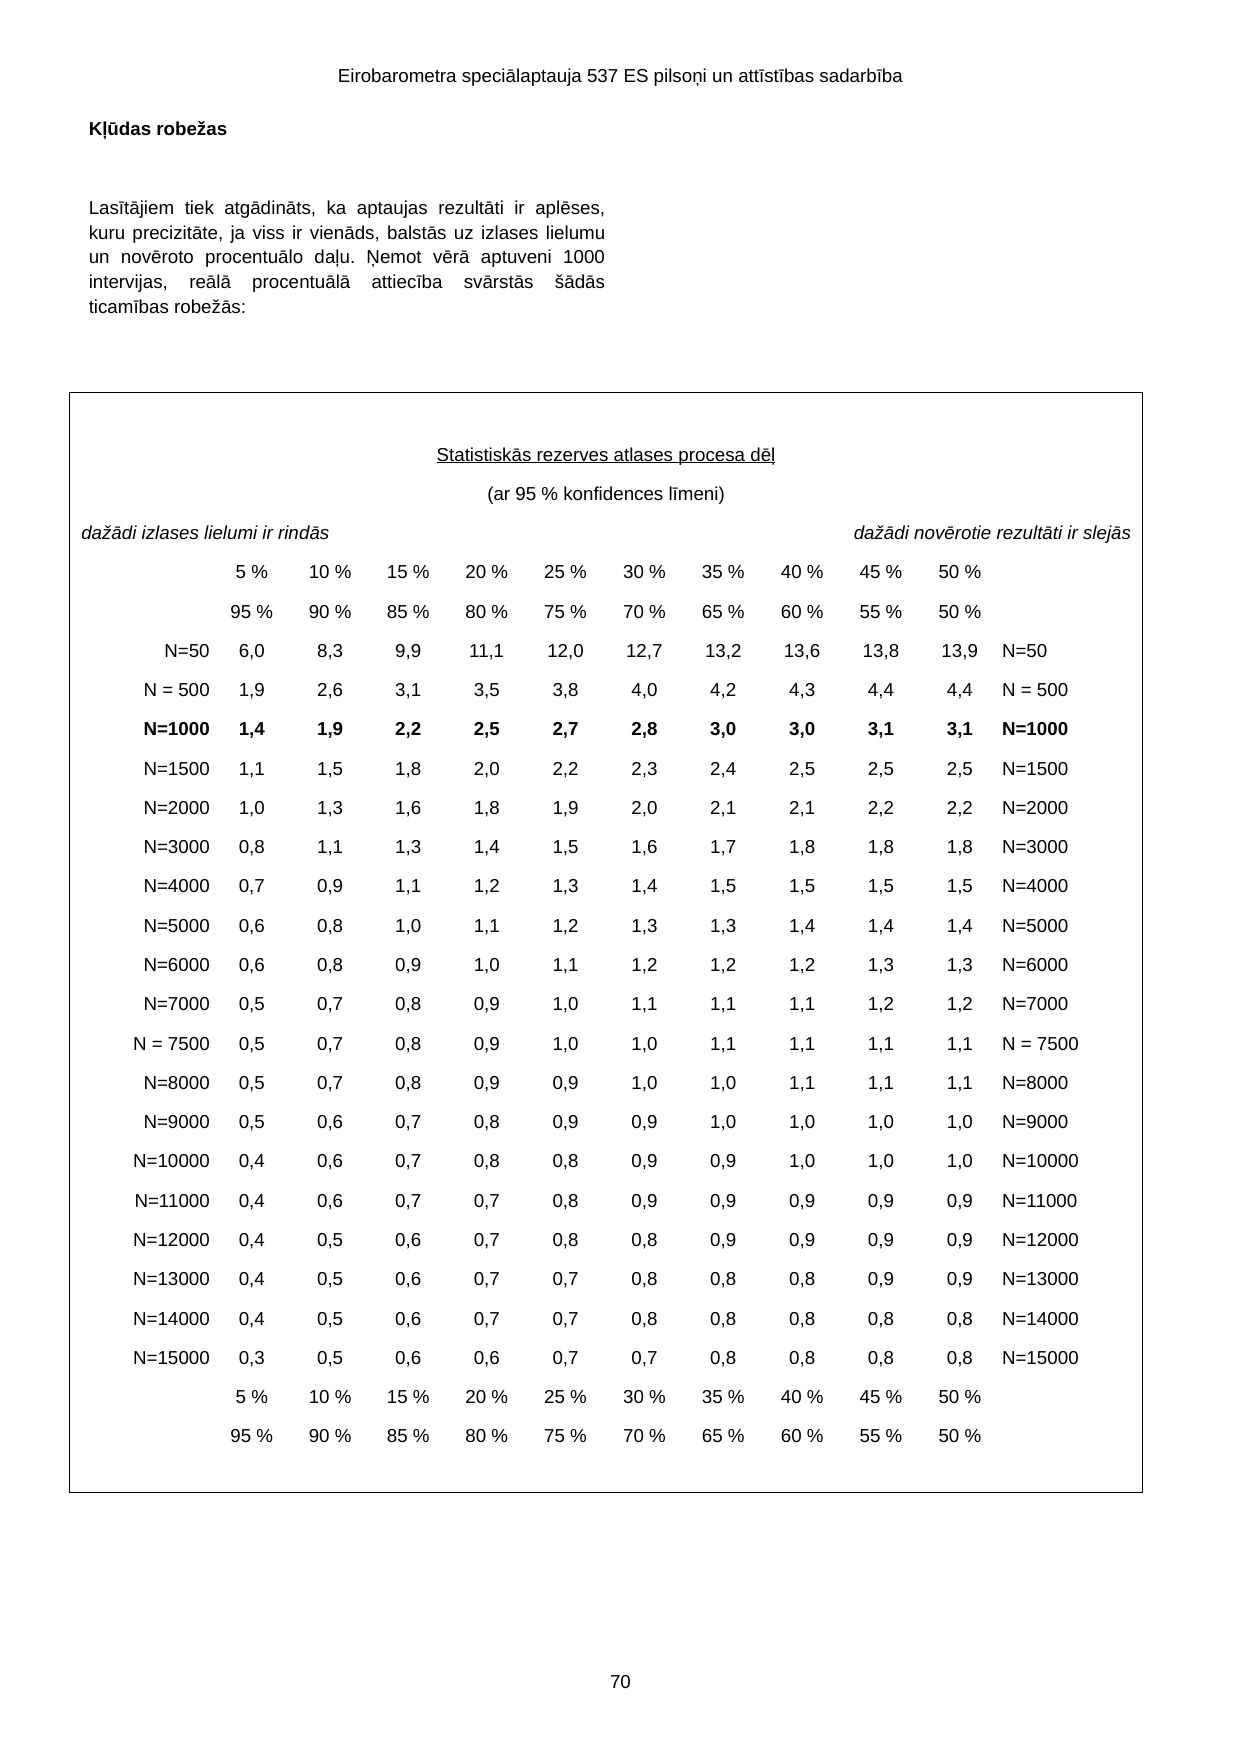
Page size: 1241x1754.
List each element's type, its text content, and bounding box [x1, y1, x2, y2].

table_cell 0,6 [213, 906, 291, 945]
table_cell 20 % [447, 1377, 526, 1416]
table_cell 1,0 [684, 1102, 762, 1141]
table_cell 0,8 [447, 1102, 526, 1141]
table_cell 1,8 [763, 827, 841, 866]
table_cell N=3000 [78, 827, 212, 866]
table_cell [999, 552, 1133, 592]
table_cell N = 7500 [999, 1024, 1133, 1063]
table_cell N=2000 [999, 788, 1133, 827]
table_cell 2,4 [684, 749, 762, 788]
table_cell 0,5 [291, 1220, 369, 1259]
table_cell 1,9 [291, 709, 369, 749]
table_cell N=4000 [999, 866, 1133, 906]
table_cell 1,0 [526, 1024, 605, 1063]
table_cell 0,8 [605, 1259, 683, 1298]
table_cell (ar 95 % konfidences līmeni) [78, 474, 1133, 513]
table_cell 1,5 [920, 866, 999, 906]
table_cell 5 % [213, 1377, 291, 1416]
table_cell 2,3 [605, 749, 683, 788]
table_cell 1,6 [369, 788, 447, 827]
table_cell 70 % [605, 592, 683, 631]
table_cell N=1500 [78, 749, 212, 788]
table_cell N=50 [78, 631, 212, 670]
table_cell 1,0 [213, 788, 291, 827]
table_cell 0,5 [291, 1299, 369, 1338]
table_cell N=14000 [78, 1299, 212, 1338]
table_cell N = 7500 [78, 1024, 212, 1063]
table_cell 0,9 [526, 1102, 605, 1141]
table_cell 13,9 [920, 631, 999, 670]
table_cell N=9000 [999, 1102, 1133, 1141]
table_cell 0,4 [213, 1259, 291, 1298]
table_cell N=13000 [78, 1259, 212, 1298]
table_cell 60 % [763, 1416, 841, 1456]
table_cell 13,8 [841, 631, 920, 670]
table_cell N=12000 [999, 1220, 1133, 1259]
table_cell N=9000 [78, 1102, 212, 1141]
table_cell 0,5 [213, 1024, 291, 1063]
table_cell 5 % [213, 552, 291, 592]
table_cell 1,3 [291, 788, 369, 827]
table_cell 1,2 [763, 945, 841, 984]
table_cell 80 % [447, 1416, 526, 1456]
table_cell 0,9 [605, 1181, 683, 1220]
table_cell 0,8 [369, 1063, 447, 1102]
table_cell 1,0 [763, 1141, 841, 1181]
table_cell 40 % [763, 1377, 841, 1416]
table_cell 0,9 [841, 1259, 920, 1298]
table_cell 90 % [291, 592, 369, 631]
table_cell 1,4 [841, 906, 920, 945]
table_cell N=15000 [999, 1338, 1133, 1377]
table_cell 9,9 [369, 631, 447, 670]
table_cell 50 % [920, 552, 999, 592]
table_cell N=10000 [999, 1141, 1133, 1181]
table_cell N=1500 [999, 749, 1133, 788]
table_cell 15 % [369, 1377, 447, 1416]
table_cell 85 % [369, 1416, 447, 1456]
table_cell 3,0 [763, 709, 841, 749]
table_cell 0,7 [447, 1181, 526, 1220]
table_cell 0,8 [684, 1299, 762, 1338]
table_cell 2,5 [447, 709, 526, 749]
table_cell 0,9 [605, 1141, 683, 1181]
table_cell [999, 1377, 1133, 1416]
table_cell 0,6 [291, 1102, 369, 1141]
table_cell 1,3 [684, 906, 762, 945]
table_cell [78, 1416, 212, 1456]
table_cell 0,7 [291, 1063, 369, 1102]
table_cell 0,8 [291, 906, 369, 945]
text [70, 393, 1142, 1492]
table_cell 15 % [369, 552, 447, 592]
table_cell [78, 552, 212, 592]
table_cell 1,4 [605, 866, 683, 906]
table_cell 0,8 [684, 1259, 762, 1298]
table_cell 6,0 [213, 631, 291, 670]
table_cell 10 % [291, 552, 369, 592]
table_cell 45 % [841, 552, 920, 592]
table_cell N=1000 [78, 709, 212, 749]
table_cell 1,1 [920, 1024, 999, 1063]
table_cell 90 % [291, 1416, 369, 1456]
table_cell N=11000 [78, 1181, 212, 1220]
table_cell N=11000 [999, 1181, 1133, 1220]
table_cell 12,0 [526, 631, 605, 670]
table_cell N=3000 [999, 827, 1133, 866]
table_cell 4,4 [841, 670, 920, 709]
table_cell 4,4 [920, 670, 999, 709]
table_cell 0,8 [605, 1299, 683, 1338]
table_cell N=7000 [78, 984, 212, 1023]
table_cell 0,7 [369, 1181, 447, 1220]
table_cell 0,5 [213, 1102, 291, 1141]
table_cell 0,5 [213, 984, 291, 1023]
table_cell 0,8 [526, 1220, 605, 1259]
table_cell 0,9 [920, 1220, 999, 1259]
table_cell 1,1 [841, 1063, 920, 1102]
table_cell N=8000 [999, 1063, 1133, 1102]
table_cell 1,0 [369, 906, 447, 945]
table_cell 4,2 [684, 670, 762, 709]
table_cell 1,0 [605, 1024, 683, 1063]
table_cell 1,0 [920, 1141, 999, 1181]
table_cell 0,6 [291, 1181, 369, 1220]
table_cell 30 % [605, 1377, 683, 1416]
table_cell 10 % [291, 1377, 369, 1416]
table_cell 0,6 [369, 1259, 447, 1298]
table_cell 0,8 [763, 1338, 841, 1377]
table_cell 0,8 [447, 1141, 526, 1181]
table_cell 1,5 [291, 749, 369, 788]
table_cell 50 % [920, 1416, 999, 1456]
table_cell 1,4 [763, 906, 841, 945]
table_cell 0,8 [763, 1259, 841, 1298]
table_cell 3,5 [447, 670, 526, 709]
table_cell 0,8 [684, 1338, 762, 1377]
table_cell N=12000 [78, 1220, 212, 1259]
table_cell 3,0 [684, 709, 762, 749]
table_cell 1,8 [920, 827, 999, 866]
table_cell 1,5 [526, 827, 605, 866]
table_cell 0,9 [841, 1181, 920, 1220]
table_cell 0,8 [920, 1299, 999, 1338]
table_cell 0,9 [920, 1181, 999, 1220]
table_cell 0,7 [526, 1259, 605, 1298]
table_cell 0,8 [605, 1220, 683, 1259]
table_cell 2,8 [605, 709, 683, 749]
table_cell N=50 [999, 631, 1133, 670]
table_cell 1,8 [841, 827, 920, 866]
table_cell 0,9 [763, 1220, 841, 1259]
table_cell 0,6 [213, 945, 291, 984]
table_cell N=4000 [78, 866, 212, 906]
table_header Statistiskās rezerves atlases procesa dēļ [78, 435, 1133, 474]
table_cell 2,0 [605, 788, 683, 827]
table_cell 0,8 [369, 984, 447, 1023]
table_cell N=1000 [999, 709, 1133, 749]
table_cell 1,3 [369, 827, 447, 866]
table_cell 1,0 [920, 1102, 999, 1141]
table_cell 1,2 [684, 945, 762, 984]
table_cell 1,1 [291, 827, 369, 866]
table_cell 2,6 [291, 670, 369, 709]
table_cell 0,5 [291, 1338, 369, 1377]
table_cell 3,8 [526, 670, 605, 709]
table_cell 1,0 [526, 984, 605, 1023]
table_cell 13,6 [763, 631, 841, 670]
table_cell 65 % [684, 1416, 762, 1456]
table_cell 1,4 [213, 709, 291, 749]
table_cell [78, 1377, 212, 1416]
table_cell 0,8 [526, 1181, 605, 1220]
table_cell 0,9 [841, 1220, 920, 1259]
table_cell 1,1 [605, 984, 683, 1023]
table_cell 2,7 [526, 709, 605, 749]
table_cell 1,9 [213, 670, 291, 709]
table_cell 0,9 [684, 1220, 762, 1259]
table_cell 0,7 [447, 1259, 526, 1298]
table_cell 0,4 [213, 1220, 291, 1259]
table_cell 3,1 [920, 709, 999, 749]
table_cell 0,7 [291, 1024, 369, 1063]
table_cell 0,7 [369, 1102, 447, 1141]
table_cell N=5000 [78, 906, 212, 945]
table_cell [999, 592, 1133, 631]
table_cell 2,2 [920, 788, 999, 827]
table_cell 0,6 [369, 1338, 447, 1377]
table_cell 1,1 [526, 945, 605, 984]
table_cell 2,1 [763, 788, 841, 827]
table_cell 0,9 [920, 1259, 999, 1298]
table_cell N=5000 [999, 906, 1133, 945]
table_cell 12,7 [605, 631, 683, 670]
table_cell 0,5 [213, 1063, 291, 1102]
table_cell 0,8 [920, 1338, 999, 1377]
table_cell N=13000 [999, 1259, 1133, 1298]
table_cell 65 % [684, 592, 762, 631]
table_cell 8,3 [291, 631, 369, 670]
table_cell 0,6 [447, 1338, 526, 1377]
table_cell dažādi izlases lielumi ir rindās [78, 513, 526, 552]
table_cell 2,5 [763, 749, 841, 788]
table_cell 35 % [684, 1377, 762, 1416]
table_cell 1,2 [920, 984, 999, 1023]
table_cell 1,3 [920, 945, 999, 984]
table_cell 1,2 [447, 866, 526, 906]
table_cell 1,1 [684, 984, 762, 1023]
table_cell 95 % [213, 1416, 291, 1456]
table_cell N=15000 [78, 1338, 212, 1377]
table_cell 1,1 [369, 866, 447, 906]
table_cell 2,5 [841, 749, 920, 788]
table_cell 1,1 [447, 906, 526, 945]
table_cell 1,1 [763, 984, 841, 1023]
table_cell 0,9 [684, 1181, 762, 1220]
table_cell N=10000 [78, 1141, 212, 1181]
table_cell 0,6 [369, 1220, 447, 1259]
table_cell 0,7 [447, 1220, 526, 1259]
table_cell 13,2 [684, 631, 762, 670]
table_cell 1,0 [763, 1102, 841, 1141]
table_cell 50 % [920, 1377, 999, 1416]
table_cell 30 % [605, 552, 683, 592]
table_cell 25 % [526, 552, 605, 592]
table_cell N=7000 [999, 984, 1133, 1023]
table_cell [605, 513, 683, 552]
table_cell 1,1 [684, 1024, 762, 1063]
table_cell 40 % [763, 552, 841, 592]
table_cell 1,7 [684, 827, 762, 866]
table_cell 2,0 [447, 749, 526, 788]
table_cell 0,7 [447, 1299, 526, 1338]
table_cell 0,7 [526, 1299, 605, 1338]
table_cell N=2000 [78, 788, 212, 827]
table_cell 1,9 [526, 788, 605, 827]
table_cell N = 500 [999, 670, 1133, 709]
text Kļūdas robežas [88, 118, 605, 139]
table_cell 0,9 [447, 984, 526, 1023]
table_cell 1,5 [841, 866, 920, 906]
table_cell 2,2 [841, 788, 920, 827]
table_cell 1,2 [841, 984, 920, 1023]
table_cell 0,3 [213, 1338, 291, 1377]
table_cell N=6000 [999, 945, 1133, 984]
table_cell 0,5 [291, 1259, 369, 1298]
table_cell 75 % [526, 592, 605, 631]
table_cell 0,7 [605, 1338, 683, 1377]
table_cell 95 % [213, 592, 291, 631]
table_cell 0,9 [369, 945, 447, 984]
table_cell 0,8 [841, 1299, 920, 1338]
table_cell 3,1 [369, 670, 447, 709]
table_cell 0,7 [526, 1338, 605, 1377]
table_cell 1,2 [605, 945, 683, 984]
table_cell 0,7 [369, 1141, 447, 1181]
table_cell 2,2 [369, 709, 447, 749]
table_cell 1,2 [526, 906, 605, 945]
table_cell 0,8 [526, 1141, 605, 1181]
table_cell 0,8 [291, 945, 369, 984]
table_cell 11,1 [447, 631, 526, 670]
table_cell 0,8 [369, 1024, 447, 1063]
table_cell 1,3 [526, 866, 605, 906]
table_cell dažādi novērotie rezultāti ir slejās [684, 513, 1133, 552]
table_cell 1,6 [605, 827, 683, 866]
table_cell 0,9 [605, 1102, 683, 1141]
table_cell 1,4 [447, 827, 526, 866]
table_cell 1,0 [605, 1063, 683, 1102]
table_cell 1,5 [684, 866, 762, 906]
table_cell 1,1 [920, 1063, 999, 1102]
table_cell 55 % [841, 592, 920, 631]
table_cell 55 % [841, 1416, 920, 1456]
table_cell 2,1 [684, 788, 762, 827]
text Lasītājiem tiek atgādināts, ka aptaujas rezultāti ir aplēses, kuru precizitāte, ja viss ir vienāds, balstās uz izlases lielumu un novēroto procentuālo daļu. Ņemot vērā aptuveni 1000 intervijas, reālā procentuālā attiecība svārstās šādās ticamības robežās: [88, 197, 605, 317]
table_cell 0,4 [213, 1181, 291, 1220]
table_cell 4,0 [605, 670, 683, 709]
table_cell 3,1 [841, 709, 920, 749]
table_cell 35 % [684, 552, 762, 592]
table_cell 1,1 [841, 1024, 920, 1063]
table_cell 1,3 [841, 945, 920, 984]
table_cell 0,9 [291, 866, 369, 906]
table_cell 0,9 [447, 1024, 526, 1063]
table_cell 0,8 [213, 827, 291, 866]
table_cell N=8000 [78, 1063, 212, 1102]
table_cell 0,7 [213, 866, 291, 906]
table_cell 1,8 [369, 749, 447, 788]
table_cell [78, 592, 212, 631]
table_cell 2,5 [920, 749, 999, 788]
table_cell 25 % [526, 1377, 605, 1416]
table_cell 20 % [447, 552, 526, 592]
table_cell 1,1 [763, 1024, 841, 1063]
table_cell 0,4 [213, 1141, 291, 1181]
table_cell 0,9 [447, 1063, 526, 1102]
table_cell 4,3 [763, 670, 841, 709]
table_cell 0,6 [291, 1141, 369, 1181]
table_cell 1,3 [605, 906, 683, 945]
table_cell 75 % [526, 1416, 605, 1456]
table_cell 0,9 [526, 1063, 605, 1102]
table_cell 0,7 [291, 984, 369, 1023]
table_cell 85 % [369, 592, 447, 631]
table_cell 0,6 [369, 1299, 447, 1338]
table_cell 1,0 [684, 1063, 762, 1102]
table_cell 1,0 [447, 945, 526, 984]
table_cell 0,9 [763, 1181, 841, 1220]
table_cell N = 500 [78, 670, 212, 709]
table_cell 45 % [841, 1377, 920, 1416]
table_cell 1,4 [920, 906, 999, 945]
table_cell N=6000 [78, 945, 212, 984]
table_cell 1,8 [447, 788, 526, 827]
table_cell 80 % [447, 592, 526, 631]
table_cell [526, 513, 605, 552]
table_cell 50 % [920, 592, 999, 631]
table_cell 1,5 [763, 866, 841, 906]
table_cell 0,4 [213, 1299, 291, 1338]
table_cell 60 % [763, 592, 841, 631]
table_cell 2,2 [526, 749, 605, 788]
table_cell 1,1 [213, 749, 291, 788]
table_cell 0,8 [763, 1299, 841, 1338]
table_cell 1,1 [763, 1063, 841, 1102]
table_cell [999, 1416, 1133, 1456]
table_cell 70 % [605, 1416, 683, 1456]
table_cell 1,0 [841, 1102, 920, 1141]
table_cell 1,0 [841, 1141, 920, 1181]
table_cell N=14000 [999, 1299, 1133, 1338]
table_cell 0,9 [684, 1141, 762, 1181]
table_cell 0,8 [841, 1338, 920, 1377]
